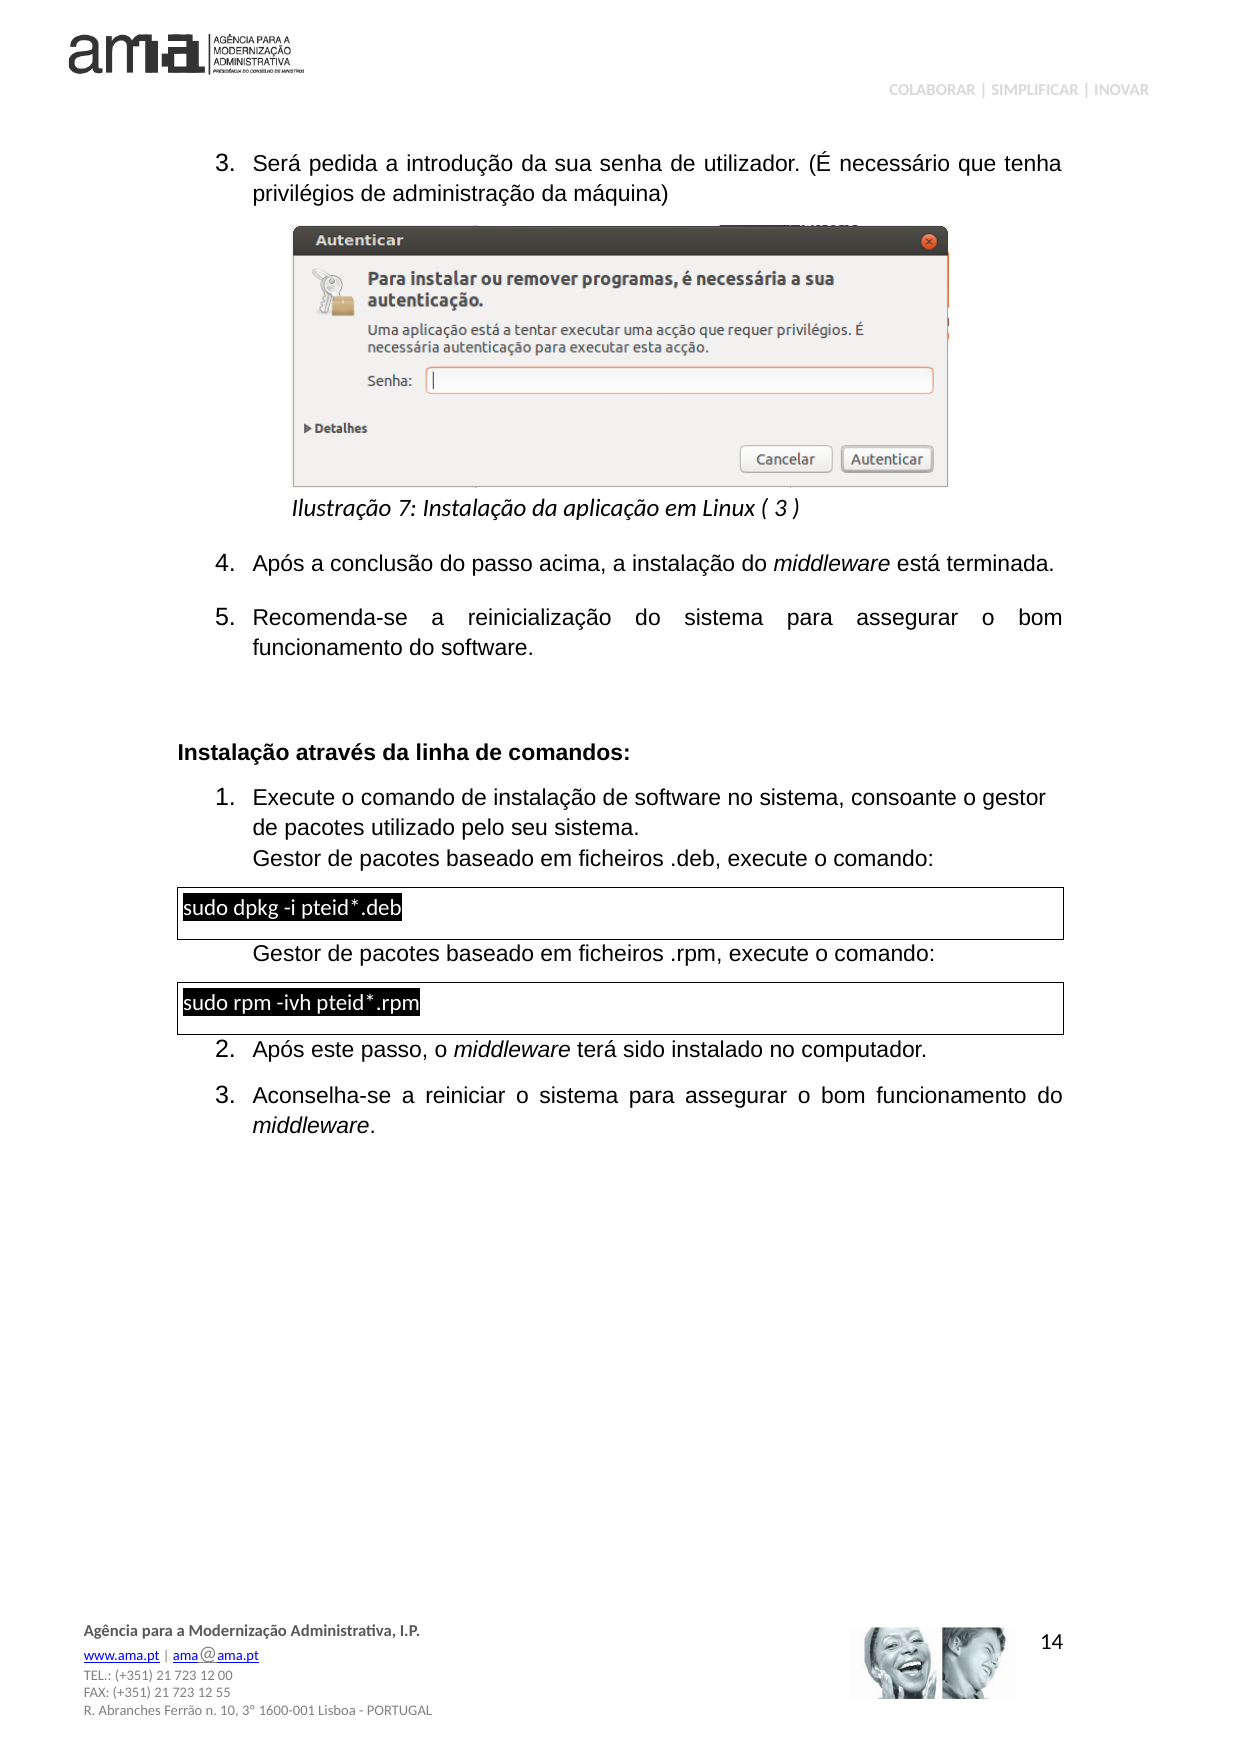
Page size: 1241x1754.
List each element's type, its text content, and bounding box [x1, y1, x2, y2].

picture [291, 225, 949, 488]
list Após a conclusão do passo acima, a instalação do middleware está terminada. [215, 488, 1063, 576]
list Gestor de pacotes baseado em ficheiros .rpm, execute o comando: [215, 940, 1063, 966]
list Aconselha-se a reiniciar o sistema para assegurar o bom funcionamento do middleware. [215, 1080, 1063, 1139]
list Será pedida a introdução da sua senha de utilizador. (É necessário que tenha privilégios de administração da máquina) [215, 148, 1063, 207]
list Execute o comando de instalação de software no sistema, consoante o gestor de pacotes utilizado pelo seu sistema. Gestor de pacotes baseado em ficheiros .deb, execute o comando: [215, 782, 1063, 871]
list Após este passo, o middleware terá sido instalado no computador. [215, 1035, 1063, 1063]
picture [849, 1627, 1017, 1699]
text Instalação através da linha de comandos: [177, 739, 1063, 765]
list Ilustração 7: Instalação da aplicação em Linux ( 3 ) [291, 488, 949, 523]
list [291, 213, 949, 225]
table_header sudo rpm -ivh pteid*.rpm [178, 983, 1063, 1034]
table_header sudo dpkg -i pteid*.deb [178, 888, 1063, 939]
picture [68, 34, 304, 75]
list Recomenda-se a reinicialização do sistema para assegurar o bom funcionamento do software. [215, 602, 1063, 661]
